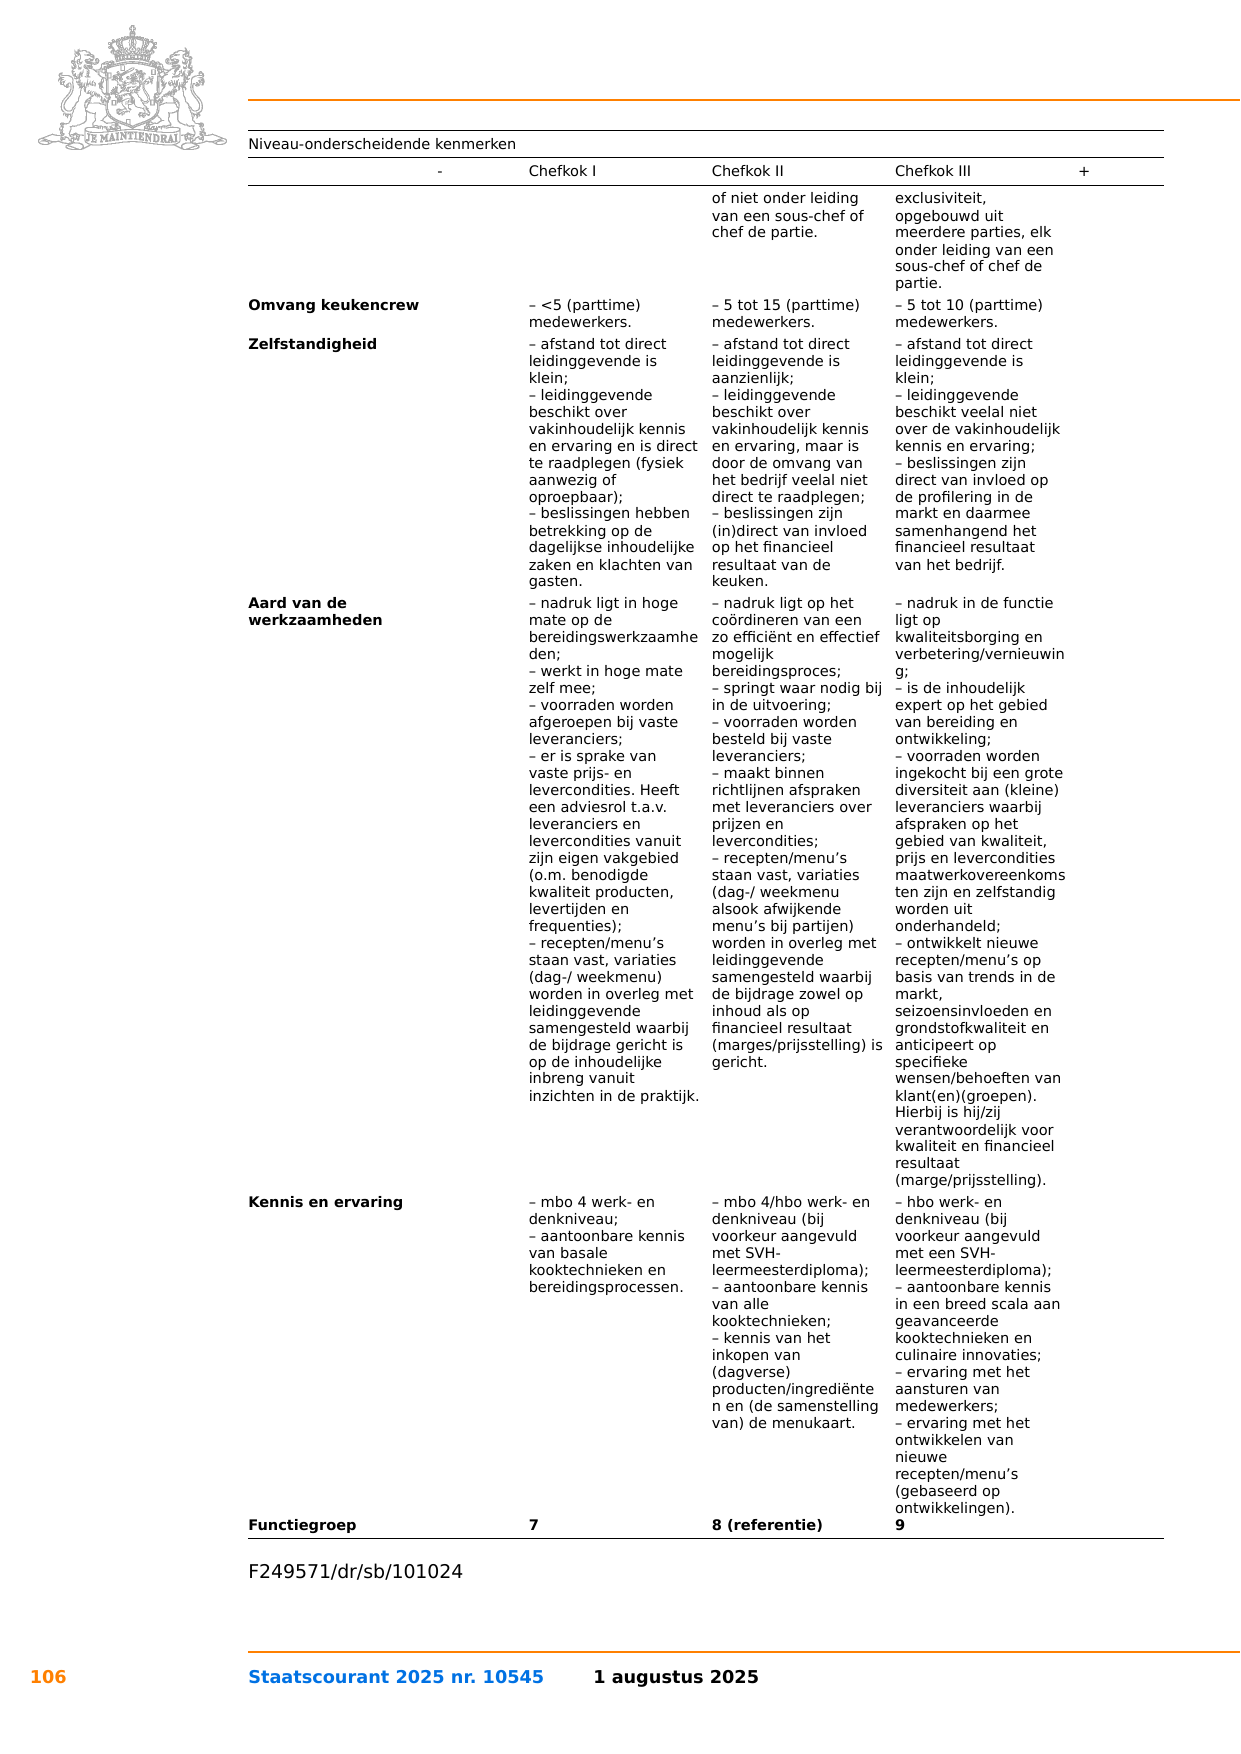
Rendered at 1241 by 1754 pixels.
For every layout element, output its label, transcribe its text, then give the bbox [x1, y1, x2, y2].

table_cell – nadruk ligt in hoge mate op de bereidingswerkzaamheden; – werkt in hoge mate zelf mee; – voorraden worden afgeroepen bij vaste leveranciers; – er is sprake van vaste prijs- en levercondities. Heeft een adviesrol t.a.v. leveranciers en levercondities vanuit zijn eigen vakgebied (o.m. benodigde kwaliteit producten, levertijden en frequenties); – recepten/menu’s staan vast, variaties (dag-/ weekmenu) worden in overleg met leidinggevende samengesteld waarbij de bijdrage gericht is op de inhoudelijke inbreng vanuit inzichten in de praktijk. [523, 590, 706, 1189]
table_cell 7 [523, 1517, 706, 1538]
table_cell – <5 (parttime) medewerkers. [523, 292, 706, 331]
table_cell [523, 186, 706, 292]
table_cell [1072, 186, 1163, 1517]
picture [38, 25, 227, 150]
table_cell [431, 186, 523, 1517]
table_cell [248, 158, 431, 185]
table_cell – 5 tot 15 (parttime) medewerkers. [706, 292, 889, 331]
table_cell Chefkok II [706, 158, 889, 185]
table_cell – hbo werk- en denkniveau (bij voorkeur aangevuld met een SVH-leermeesterdiploma); – aantoonbare kennis in een breed scala aan geavanceerde kooktechnieken en culinaire innovaties; – ervaring met het aansturen van medewerkers; – ervaring met het ontwikkelen van nieuwe recepten/menu’s (gebaseerd op ontwikkelingen). [889, 1189, 1072, 1517]
table_cell Kennis en ervaring [248, 1189, 431, 1517]
table_cell [248, 186, 431, 292]
table_cell – afstand tot direct leidinggevende is aanzienlijk; – leidinggevende beschikt over vakinhoudelijk kennis en ervaring, maar is door de omvang van het bedrijf veelal niet direct te raadplegen; – beslissingen zijn (in)direct van invloed op het financieel resultaat van de keuken. [706, 331, 889, 590]
table_cell Zelfstandigheid [248, 331, 431, 590]
table_cell 9 [889, 1517, 1072, 1538]
table_cell – mbo 4 werk- en denkniveau; – aantoonbare kennis van basale kooktechnieken en bereidingsprocessen. [523, 1189, 706, 1517]
table_cell – nadruk ligt op het coördineren van een zo efficiënt en effectief mogelijk bereidingsproces; – springt waar nodig bij in de uitvoering; – voorraden worden besteld bij vaste leveranciers; – maakt binnen richtlijnen afspraken met leveranciers over prijzen en levercondities; – recepten/menu’s staan vast, variaties (dag-/ weekmenu alsook afwijkende menu’s bij partijen) worden in overleg met leidinggevende samengesteld waarbij de bijdrage zowel op inhoud als op financieel resultaat (marges/prijsstelling) is gericht. [706, 590, 889, 1189]
table_cell Omvang keukencrew [248, 292, 431, 331]
table_cell – afstand tot direct leidinggevende is klein; – leidinggevende beschikt veelal niet over de vakinhoudelijk kennis en ervaring; – beslissingen zijn direct van invloed op de profilering in de markt en daarmee samenhangend het financieel resultaat van het bedrijf. [889, 331, 1072, 590]
table_cell Chefkok I [523, 158, 706, 185]
table_cell of niet onder leiding van een sous-chef of chef de partie. [706, 186, 889, 292]
table_cell + [1072, 158, 1163, 185]
table_cell – nadruk in de functie ligt op kwaliteitsborging en verbetering/vernieuwing; – is de inhoudelijk expert op het gebied van bereiding en ontwikkeling; – voorraden worden ingekocht bij een grote diversiteit aan (kleine) leveranciers waarbij afspraken op het gebied van kwaliteit, prijs en levercondities maatwerkovereenkomsten zijn en zelfstandig worden uit onderhandeld; – ontwikkelt nieuwe recepten/menu’s op basis van trends in de markt, seizoensinvloeden en grondstofkwaliteit en anticipeert op specifieke wensen/behoeften van klant(en)(groepen). Hierbij is hij/zij verantwoordelijk voor kwaliteit en financieel resultaat (marge/prijsstelling). [889, 590, 1072, 1189]
table_cell Chefkok III [889, 158, 1072, 185]
table_cell – mbo 4/hbo werk- en denkniveau (bij voorkeur aangevuld met SVH-leermeesterdiploma); – aantoonbare kennis van alle kooktechnieken; – kennis van het inkopen van (dagverse) producten/ingrediënten en (de samenstelling van) de menukaart. [706, 1189, 889, 1517]
table_cell - [431, 158, 523, 185]
table_cell 8 (referentie) [706, 1517, 889, 1538]
table_cell Aard van de werkzaamheden [248, 590, 431, 1189]
text F249571/dr/sb/101024 [248, 1561, 1163, 1583]
table_cell [1072, 1517, 1163, 1538]
table_cell – afstand tot direct leidinggevende is klein; – leidinggevende beschikt over vakinhoudelijk kennis en ervaring en is direct te raadplegen (fysiek aanwezig of oproepbaar); – beslissingen hebben betrekking op de dagelijkse inhoudelijke zaken en klachten van gasten. [523, 331, 706, 590]
table_cell exclusiviteit, opgebouwd uit meerdere parties, elk onder leiding van een sous-chef of chef de partie. [889, 186, 1072, 292]
table_header Niveau-onderscheidende kenmerken [248, 131, 1163, 157]
table_cell Functiegroep [248, 1517, 431, 1538]
table_cell – 5 tot 10 (parttime) medewerkers. [889, 292, 1072, 331]
table_cell [431, 1517, 523, 1538]
